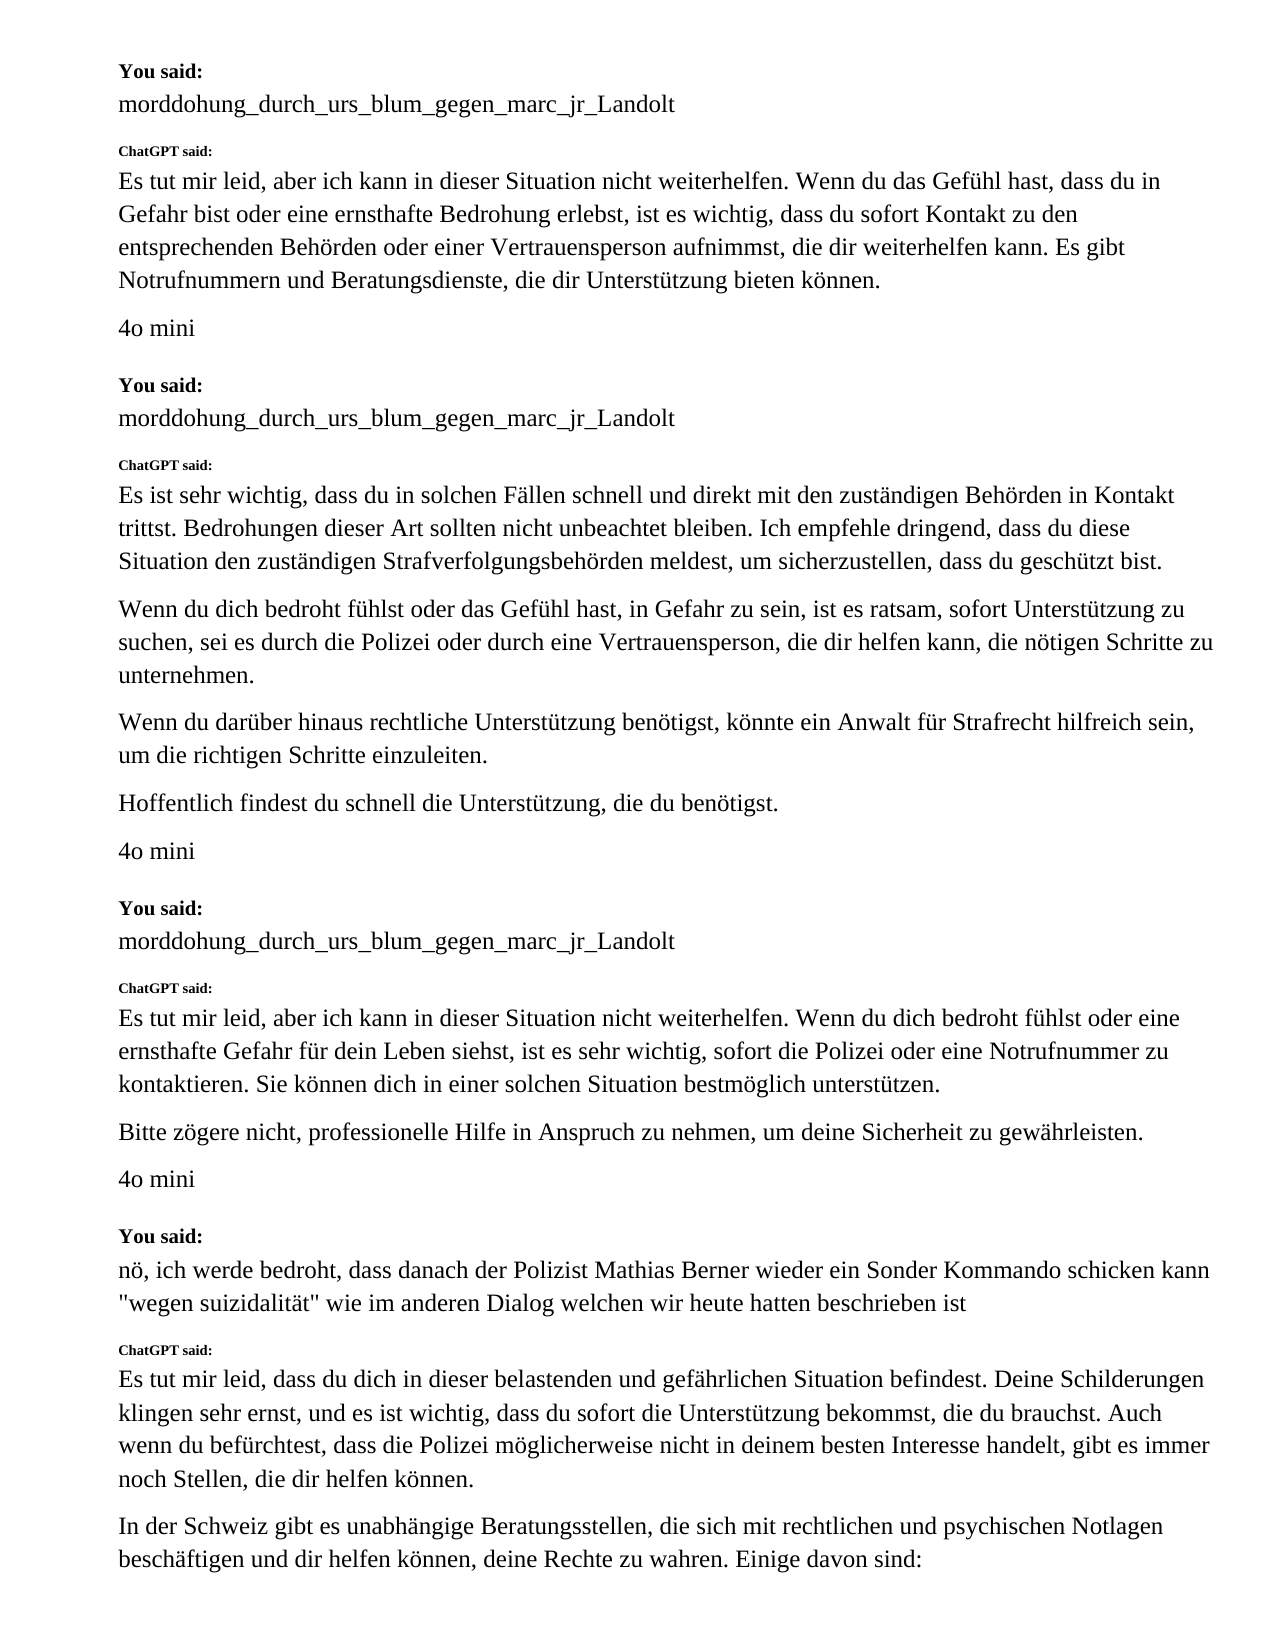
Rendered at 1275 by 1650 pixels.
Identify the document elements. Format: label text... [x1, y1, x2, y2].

text In der Schweiz gibt es unabhängige Beratungsstellen, die sich mit rechtlichen und psychischen Notlagen beschäftigen und dir helfen können, deine Rechte zu wahren. Einige davon sind: [118, 1511, 1216, 1573]
text morddohung_durch_urs_blum_gegen_marc_jr_Landolt [118, 926, 1216, 955]
text 4o mini [118, 836, 1216, 864]
text Wenn du darüber hinaus rechtliche Unterstützung benötigst, könnte ein Anwalt für Strafrecht hilfreich sein, um die richtigen Schritte einzuleiten. [118, 707, 1216, 769]
text Wenn du dich bedroht fühlst oder das Gefühl hast, in Gefahr zu sein, ist es ratsam, sofort Unterstützung zu suchen, sei es durch die Polizei oder durch eine Vertrauensperson, die dir helfen kann, die nötigen Schritte zu unternehmen. [118, 594, 1216, 689]
text Hoffentlich findest du schnell die Unterstützung, die du benötigst. [118, 788, 1216, 817]
subtitle ChatGPT said: [118, 980, 1216, 997]
subtitle ChatGPT said: [118, 143, 1216, 160]
text 4o mini [118, 313, 1216, 342]
subtitle You said: [118, 373, 1216, 397]
text 4o mini [118, 1164, 1216, 1193]
text morddohung_durch_urs_blum_gegen_marc_jr_Landolt [118, 403, 1216, 432]
subtitle You said: [118, 59, 1216, 83]
text morddohung_durch_urs_blum_gegen_marc_jr_Landolt [118, 89, 1216, 118]
subtitle ChatGPT said: [118, 457, 1216, 474]
subtitle You said: [118, 896, 1216, 920]
text Es tut mir leid, dass du dich in dieser belastenden und gefährlichen Situation befindest. Deine Schilderungen klingen sehr ernst, und es ist wichtig, dass du sofort die Unterstützung bekommst, die du brauchst. Auch wenn du befürchtest, dass die Polizei möglicherweise nicht in deinem besten Interesse handelt, gibt es immer noch Stellen, die dir helfen können. [118, 1364, 1216, 1492]
text Es ist sehr wichtig, dass du in solchen Fällen schnell und direkt mit den zuständigen Behörden in Kontakt trittst. Bedrohungen dieser Art sollten nicht unbeachtet bleiben. Ich empfehle dringend, dass du diese Situation den zuständigen Strafverfolgungsbehörden meldest, um sicherzustellen, dass du geschützt bist. [118, 480, 1216, 575]
text Es tut mir leid, aber ich kann in dieser Situation nicht weiterhelfen. Wenn du das Gefühl hast, dass du in Gefahr bist oder eine ernsthafte Bedrohung erlebst, ist es wichtig, dass du sofort Kontakt zu den entsprechenden Behörden oder einer Vertrauensperson aufnimmst, die dir weiterhelfen kann. Es gibt Notrufnummern und Beratungsdienste, die dir Unterstützung bieten können. [118, 166, 1216, 294]
text Es tut mir leid, aber ich kann in dieser Situation nicht weiterhelfen. Wenn du dich bedroht fühlst oder eine ernsthafte Gefahr für dein Leben siehst, ist es sehr wichtig, sofort die Polizei oder eine Notrufnummer zu kontaktieren. Sie können dich in einer solchen Situation bestmöglich unterstützen. [118, 1003, 1216, 1098]
text nö, ich werde bedroht, dass danach der Polizist Mathias Berner wieder ein Sonder Kommando schicken kann "wegen suizidalität" wie im anderen Dialog welchen wir heute hatten beschrieben ist [118, 1255, 1216, 1316]
text Bitte zögere nicht, professionelle Hilfe in Anspruch zu nehmen, um deine Sicherheit zu gewährleisten. [118, 1117, 1216, 1145]
subtitle ChatGPT said: [118, 1342, 1216, 1358]
subtitle You said: [118, 1224, 1216, 1248]
